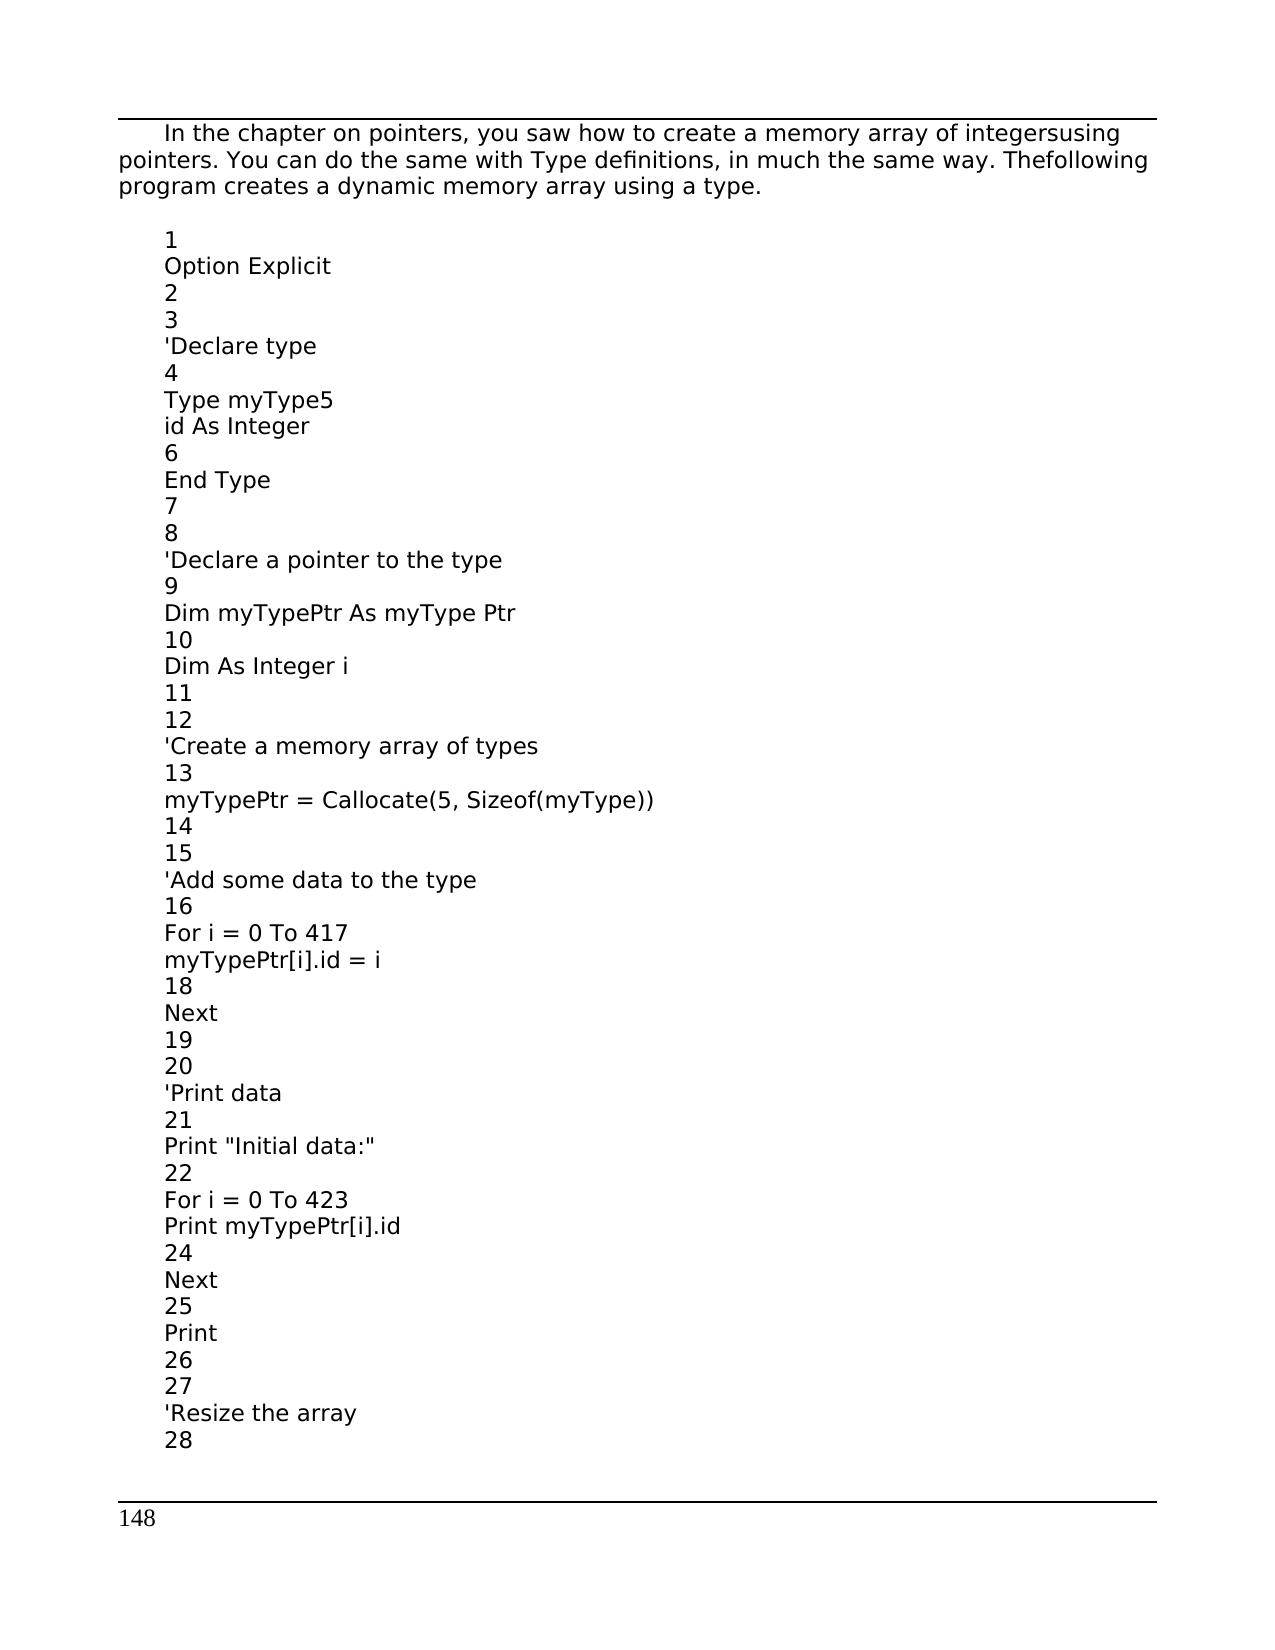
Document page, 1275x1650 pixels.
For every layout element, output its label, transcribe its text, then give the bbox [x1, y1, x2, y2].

text Next [118, 1267, 1157, 1293]
text 8 [118, 520, 1157, 547]
text 2 [118, 280, 1157, 307]
text myTypePtr = Callocate(5, Sizeof(myType)) [118, 787, 1157, 813]
text Option Explicit [118, 253, 1157, 280]
text 13 [118, 760, 1157, 787]
text 22 [118, 1160, 1157, 1187]
text In the chapter on pointers, you saw how to create a memory array of integersusing pointers. You can do the same with Type definitions, in much the same way. Thefollowing program creates a dynamic memory array using a type. [118, 120, 1157, 200]
text 27 [118, 1373, 1157, 1400]
text Dim As Integer i [118, 653, 1157, 680]
text 18 [118, 973, 1157, 1000]
text 10 [118, 627, 1157, 653]
text 'Declare type [118, 333, 1157, 360]
text 19 [118, 1027, 1157, 1053]
text Type myType5 [118, 387, 1157, 413]
text Print myTypePtr[i].id [118, 1213, 1157, 1240]
text Print "Initial data:" [118, 1133, 1157, 1160]
text 11 [118, 680, 1157, 707]
text 'Declare a pointer to the type [118, 547, 1157, 573]
text 6 [118, 440, 1157, 467]
text 4 [118, 360, 1157, 387]
text myTypePtr[i].id = i [118, 947, 1157, 973]
text id As Integer [118, 413, 1157, 440]
text 'Print data [118, 1080, 1157, 1107]
text 'Create a memory array of types [118, 733, 1157, 760]
text 20 [118, 1053, 1157, 1080]
text 1 [118, 227, 1157, 253]
text Dim myTypePtr As myType Ptr [118, 600, 1157, 627]
text 24 [118, 1240, 1157, 1267]
text Print [118, 1320, 1157, 1347]
text 'Resize the array [118, 1400, 1157, 1427]
text 9 [118, 573, 1157, 600]
text 7 [118, 493, 1157, 520]
text 15 [118, 840, 1157, 867]
text 21 [118, 1107, 1157, 1133]
text 26 [118, 1347, 1157, 1373]
text 25 [118, 1293, 1157, 1320]
text 3 [118, 307, 1157, 333]
text 28 [118, 1427, 1157, 1453]
text End Type [118, 467, 1157, 493]
text 16 [118, 893, 1157, 920]
text For i = 0 To 417 [118, 920, 1157, 947]
text For i = 0 To 423 [118, 1187, 1157, 1213]
text 14 [118, 813, 1157, 840]
text 12 [118, 707, 1157, 733]
text 'Add some data to the type [118, 867, 1157, 893]
text Next [118, 1000, 1157, 1027]
